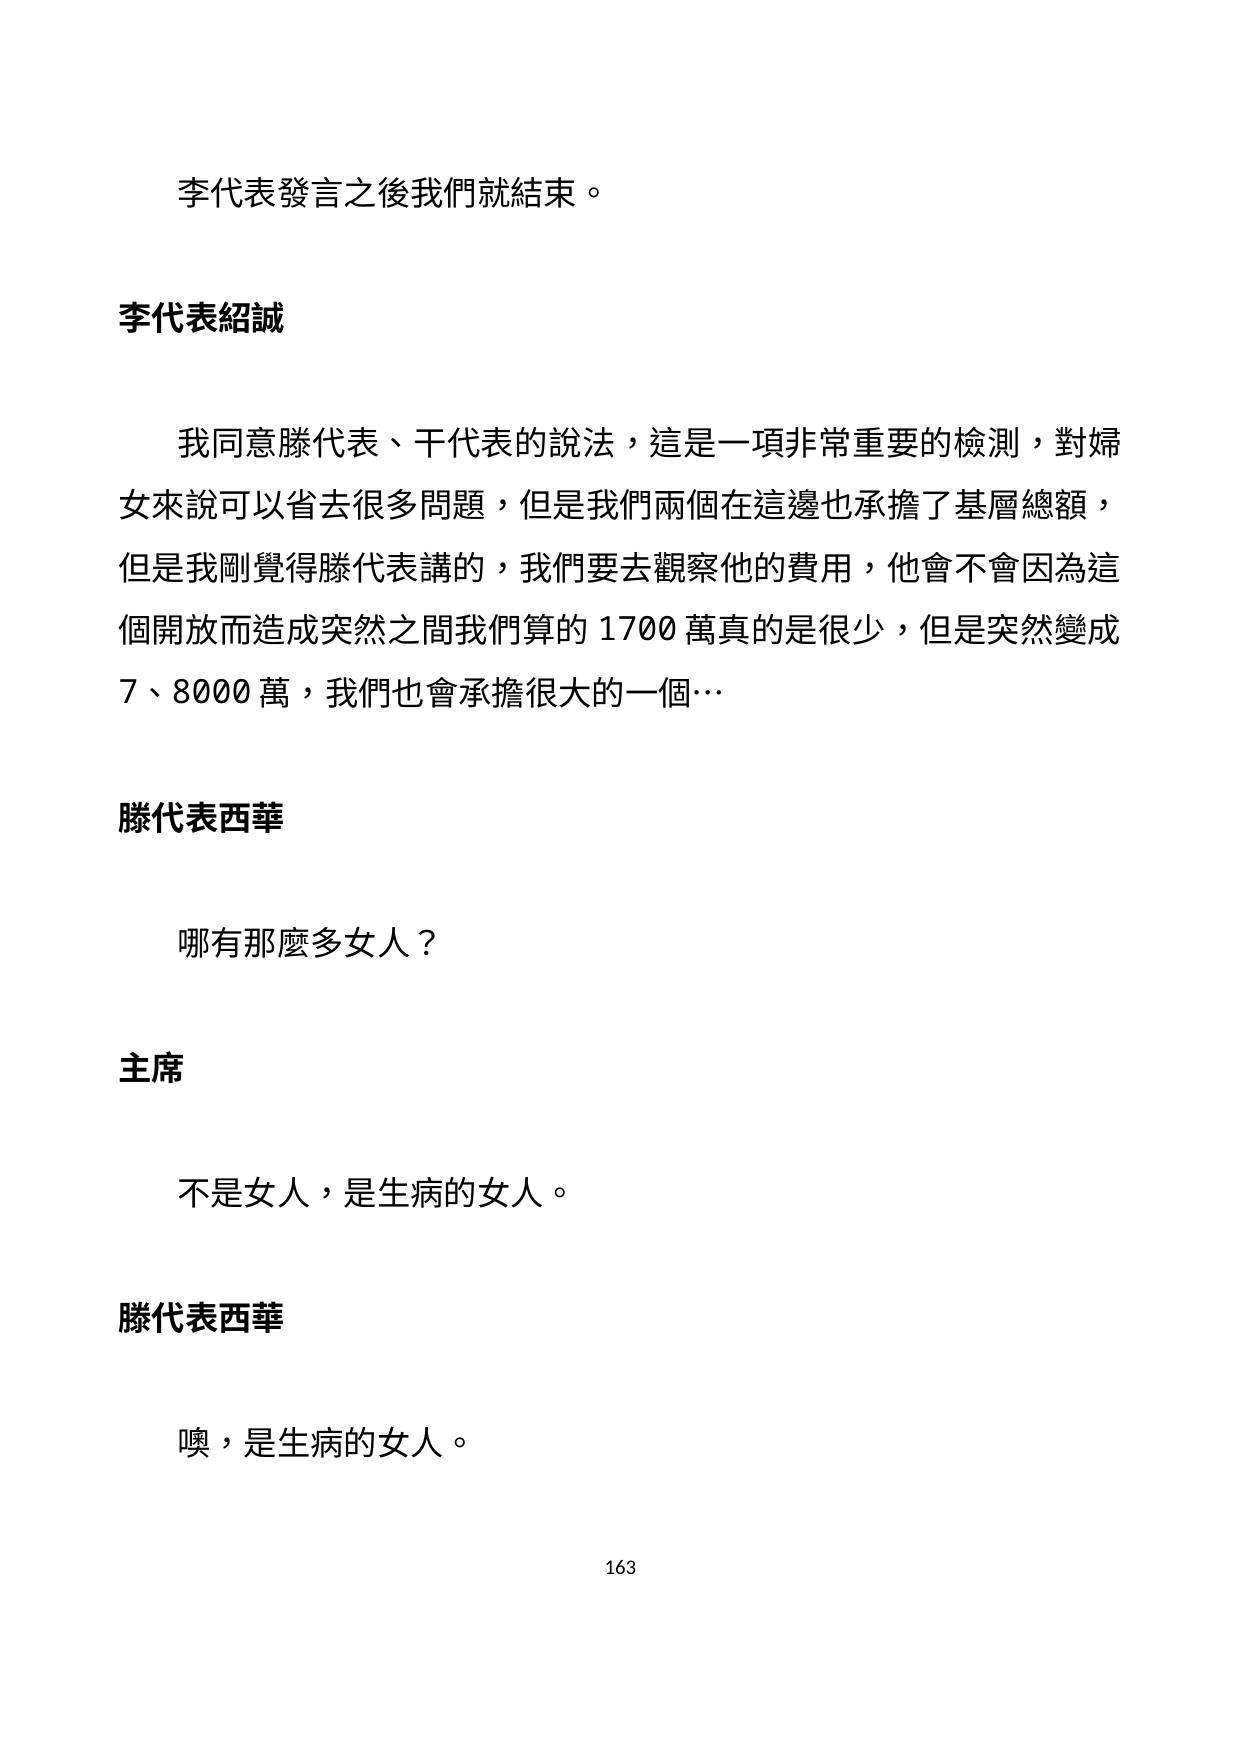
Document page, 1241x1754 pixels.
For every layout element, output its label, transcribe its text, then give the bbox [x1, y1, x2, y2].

text 噢，是生病的女人。 [118, 1399, 1122, 1461]
text 不是女人，是生病的女人。 [118, 1149, 1122, 1211]
text 主席 [118, 1024, 1122, 1086]
text 哪有那麼多女人？ [118, 899, 1122, 961]
text 滕代表西華 [118, 1274, 1122, 1336]
text 我同意滕代表、干代表的說法，這是一項非常重要的檢測，對婦女來說可以省去很多問題，但是我們兩個在這邊也承擔了基層總額，但是我剛覺得滕代表講的，我們要去觀察他的費用，他會不會因為這個開放而造成突然之間我們算的1700萬真的是很少，但是突然變成7、8000萬，我們也會承擔很大的一個… [118, 399, 1122, 711]
text 滕代表西華 [118, 774, 1122, 836]
text 李代表發言之後我們就結束。 [118, 149, 1122, 211]
text 李代表紹誠 [118, 274, 1122, 336]
